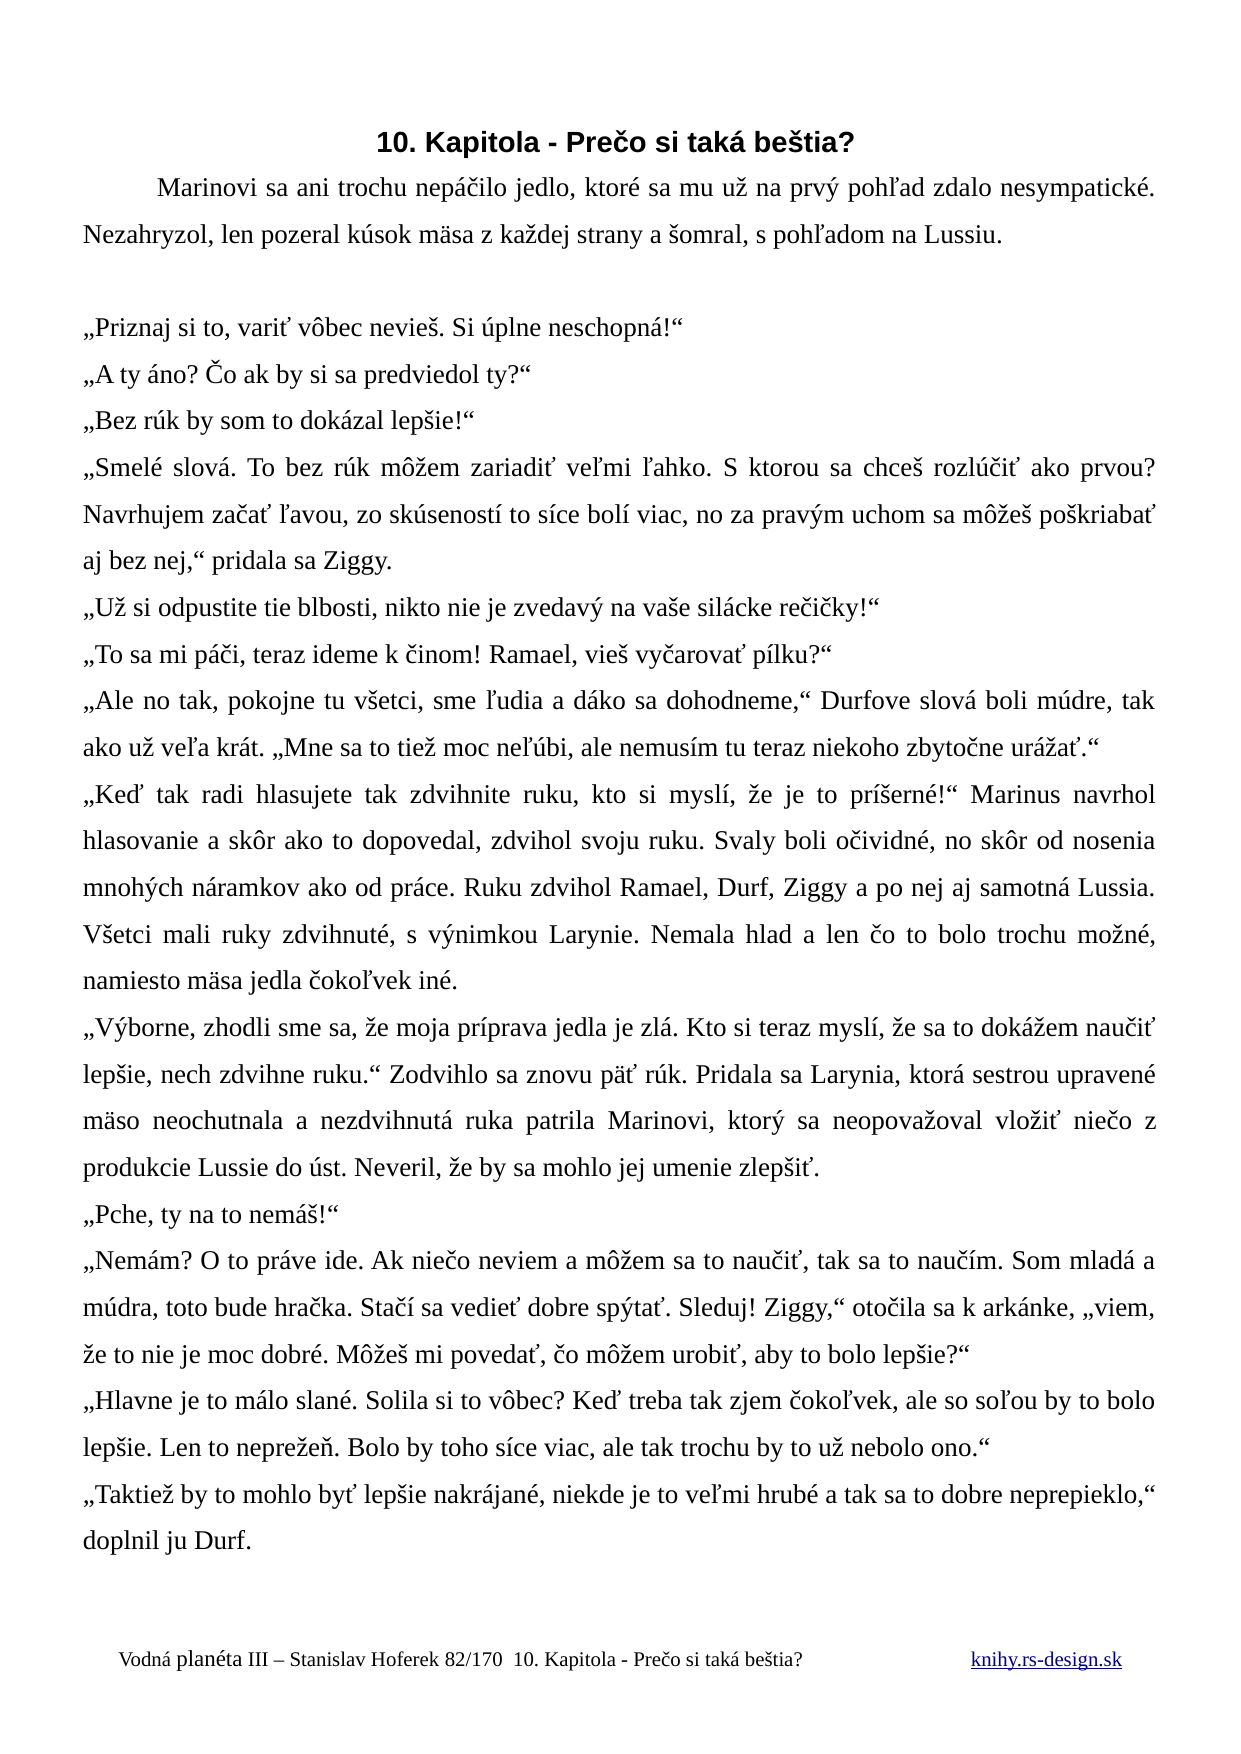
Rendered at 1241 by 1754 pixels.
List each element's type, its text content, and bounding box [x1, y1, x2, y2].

text „Keď tak radi hlasujete tak zdvihnite ruku, kto si myslí, že je to príšerné!“ Marinus navrhol hlasovanie a skôr ako to dopovedal, zdvihol svoju ruku. Svaly boli očividné, no skôr od nosenia mnohých náramkov ako od práce. Ruku zdvihol Ramael, Durf, Ziggy a po nej aj samotná Lussia. Všetci mali ruky zdvihnuté, s výnimkou Larynie. Nemala hlad a len čo to bolo trochu možné, namiesto mäsa jedla čokoľvek iné. [83, 778, 1157, 996]
text „Priznaj si to, variť vôbec nevieš. Si úplne neschopná!“ [83, 311, 1157, 342]
text „Bez rúk by som to dokázal lepšie!“ [83, 404, 1157, 436]
subtitle 10. Kapitola - Prečo si taká beštia? [83, 125, 1157, 159]
text „Nemám? O to práve ide. Ak niečo neviem a môžem sa to naučiť, tak sa to naučím. Som mladá a múdra, toto bude hračka. Stačí sa vedieť dobre spýtať. Sleduj! Ziggy,“ otočila sa k arkánke, „viem, že to nie je moc dobré. Môžeš mi povedať, čo môžem urobiť, aby to bolo lepšie?“ [83, 1244, 1157, 1369]
text „Taktiež by to mohlo byť lepšie nakrájané, niekde je to veľmi hrubé a tak sa to dobre neprepieklo,“ doplnil ju Durf. [83, 1478, 1157, 1556]
text „Výborne, zhodli sme sa, že moja príprava jedla je zlá. Kto si teraz myslí, že sa to dokážem naučiť lepšie, nech zdvihne ruku.“ Zodvihlo sa znovu päť rúk. Pridala sa Larynia, ktorá sestrou upravené mäso neochutnala a nezdvihnutá ruka patrila Marinovi, ktorý sa neopovažoval vložiť niečo z produkcie Lussie do úst. Neveril, že by sa mohlo jej umenie zlepšiť. [83, 1011, 1157, 1182]
text „A ty áno? Čo ak by si sa predviedol ty?“ [83, 358, 1157, 389]
text „Už si odpustite tie blbosti, nikto nie je zvedavý na vaše silácke rečičky!“ [83, 591, 1157, 622]
text Marinovi sa ani trochu nepáčilo jedlo, ktoré sa mu už na prvý pohľad zdalo nesympatické. Nezahryzol, len pozeral kúsok mäsa z každej strany a šomral, s pohľadom na Lussiu. [83, 171, 1157, 249]
text „Ale no tak, pokojne tu všetci, sme ľudia a dáko sa dohodneme,“ Durfove slová boli múdre, tak ako už veľa krát. „Mne sa to tiež moc neľúbi, ale nemusím tu teraz niekoho zbytočne urážať.“ [83, 684, 1157, 762]
text „To sa mi páči, teraz ideme k činom! Ramael, vieš vyčarovať pílku?“ [83, 638, 1157, 669]
text „Hlavne je to málo slané. Solila si to vôbec? Keď treba tak zjem čokoľvek, ale so soľou by to bolo lepšie. Len to neprežeň. Bolo by toho síce viac, ale tak trochu by to už nebolo ono.“ [83, 1384, 1157, 1462]
text „Pche, ty na to nemáš!“ [83, 1198, 1157, 1229]
text „Smelé slová. To bez rúk môžem zariadiť veľmi ľahko. S ktorou sa chceš rozlúčiť ako prvou? Navrhujem začať ľavou, zo skúseností to síce bolí viac, no za pravým uchom sa môžeš poškriabať aj bez nej,“ pridala sa Ziggy. [83, 451, 1157, 576]
